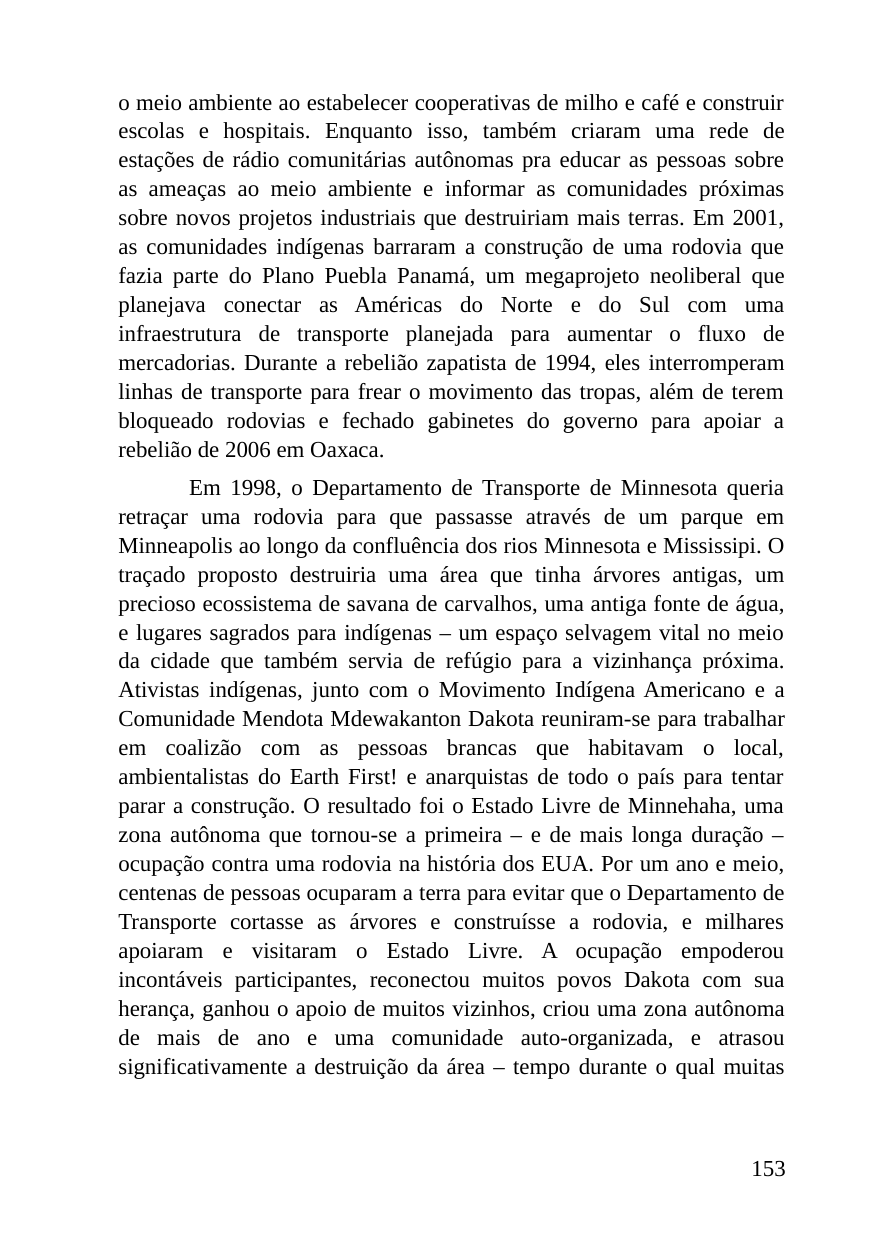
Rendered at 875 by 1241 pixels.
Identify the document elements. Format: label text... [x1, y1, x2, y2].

text o meio ambiente ao estabelecer cooperativas de milho e café e construir escolas e hospitais. Enquanto isso, também criaram uma rede de estações de rádio comunitárias autônomas pra educar as pessoas sobre as ameaças ao meio ambiente e informar as comunidades próximas sobre novos projetos industriais que destruiriam mais terras. Em 2001, as comunidades indígenas barraram a construção de uma rodovia que fazia parte do Plano Puebla Panamá, um megaprojeto neoliberal que planejava conectar as Américas do Norte e do Sul com uma infraestrutura de transporte planejada para aumentar o fluxo de mercadorias. Durante a rebelião zapatista de 1994, eles interromperam linhas de transporte para frear o movimento das tropas, além de terem bloqueado rodovias e fechado gabinetes do governo para apoiar a rebelião de 2006 em Oaxaca. [118, 88, 786, 462]
text Em 1998, o Departamento de Transporte de Minnesota queria retraçar uma rodovia para que passasse através de um parque em Minneapolis ao longo da confluência dos rios Minnesota e Mississipi. O traçado proposto destruiria uma área que tinha árvores antigas, um precioso ecossistema de savana de carvalhos, uma antiga fonte de água, e lugares sagrados para indígenas – um espaço selvagem vital no meio da cidade que também servia de refúgio para a vizinhança próxima. Ativistas indígenas, junto com o Movimento Indígena Americano e a Comunidade Mendota Mdewakanton Dakota reuniram-se para trabalhar em coalizão com as pessoas brancas que habitavam o local, ambientalistas do Earth First! e anarquistas de todo o país para tentar parar a construção. O resultado foi o Estado Livre de Minnehaha, uma zona autônoma que tornou-se a primeira – e de mais longa duração – ocupação contra uma rodovia na história dos EUA. Por um ano e meio, centenas de pessoas ocuparam a terra para evitar que o Departamento de Transporte cortasse as árvores e construísse a rodovia, e milhares apoiaram e visitaram o Estado Livre. A ocupação empoderou incontáveis participantes, reconectou muitos povos Dakota com sua herança, ganhou o apoio de muitos vizinhos, criou uma zona autônoma de mais de ano e uma comunidade auto-organizada, e atrasou significativamente a destruição da área – tempo durante o qual muitas [118, 474, 786, 1079]
